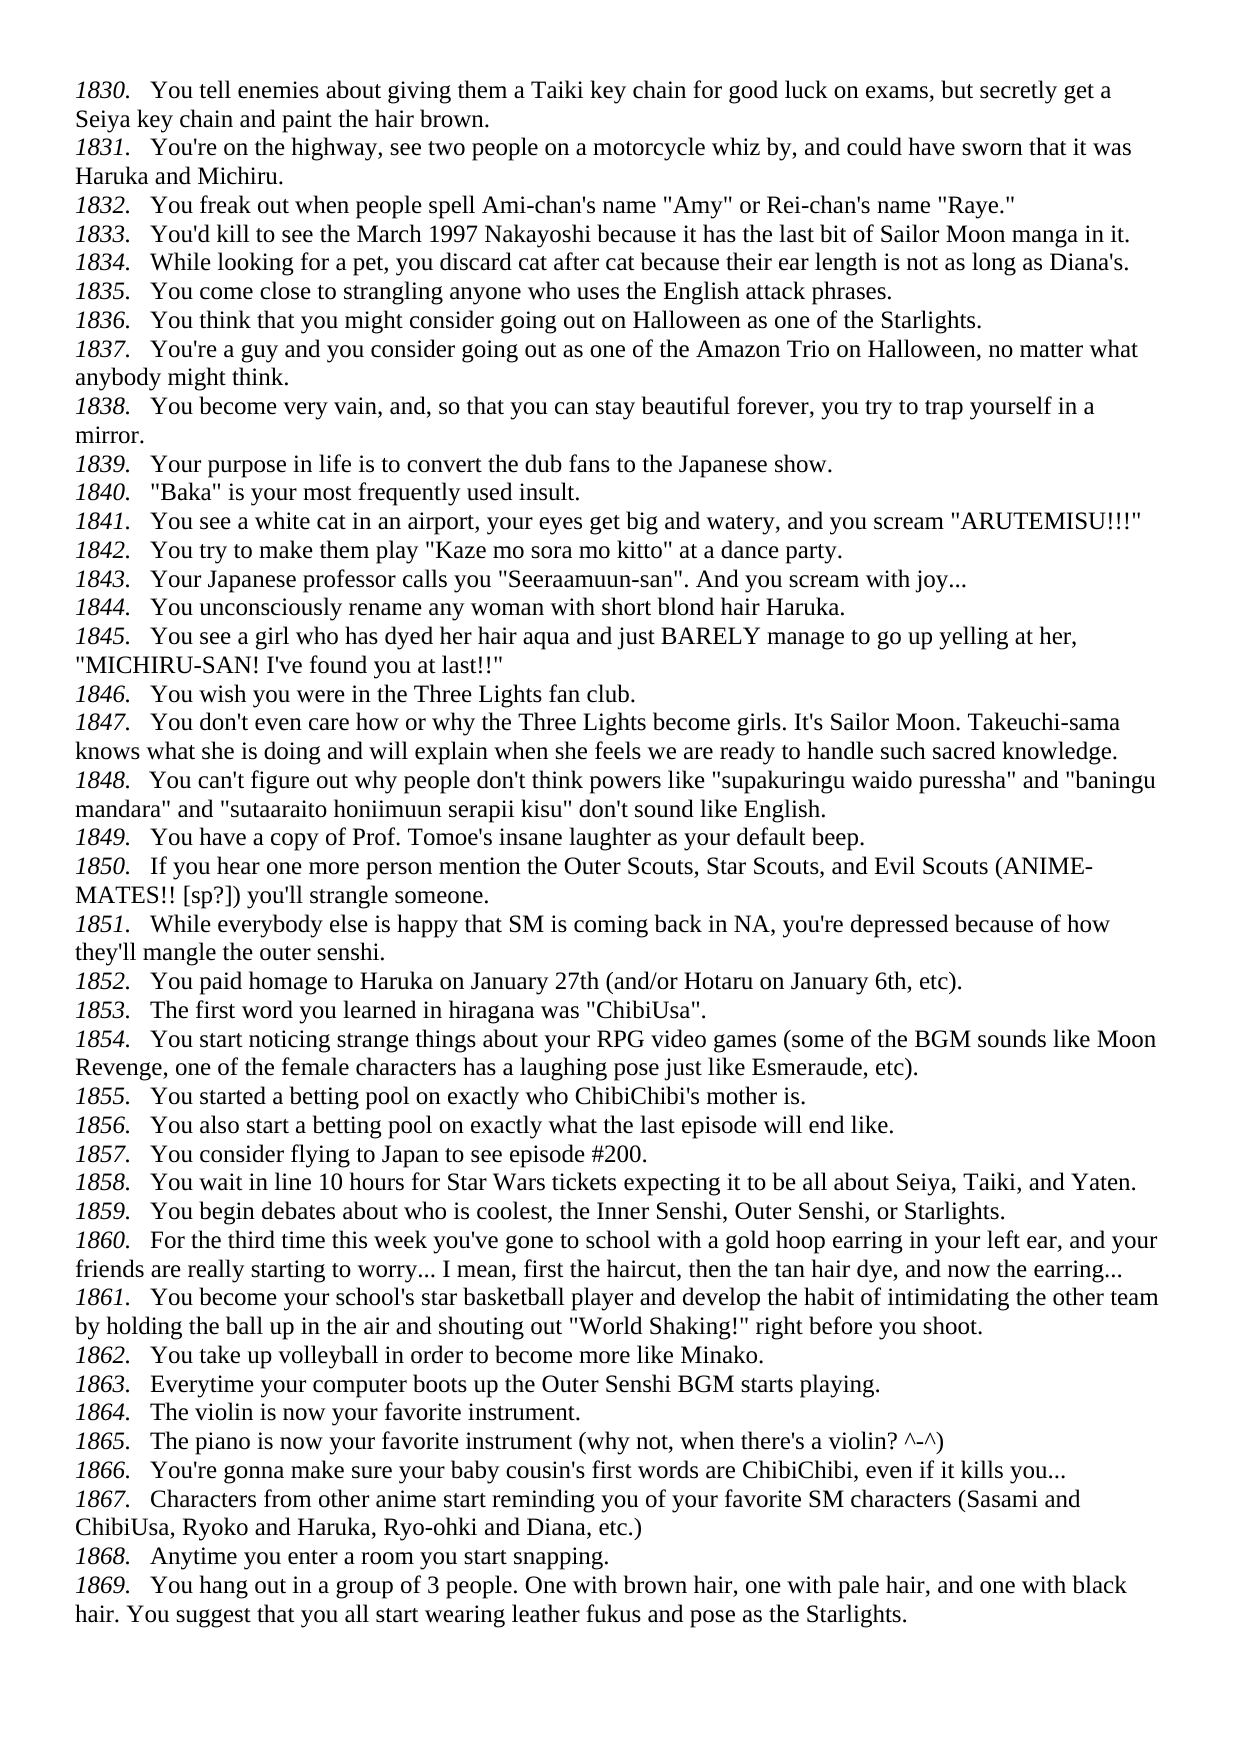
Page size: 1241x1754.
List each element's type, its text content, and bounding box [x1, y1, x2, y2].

list You're a guy and you consider going out as one of the Amazon Trio on Halloween, no matter what anybody might think. [75, 334, 1165, 391]
list You also start a betting pool on exactly what the last episode will end like. [75, 1110, 1165, 1139]
list You wait in line 10 hours for Star Wars tickets expecting it to be all about Seiya, Taiki, and Yaten. [75, 1167, 1165, 1196]
list You hang out in a group of 3 people. One with brown hair, one with pale hair, and one with black hair. You suggest that you all start wearing leather fukus and pose as the Starlights. [75, 1570, 1165, 1627]
list While looking for a pet, you discard cat after cat because their ear length is not as long as Diana's. [75, 247, 1165, 276]
list You consider flying to Japan to see episode #200. [75, 1139, 1165, 1167]
list You try to make them play "Kaze mo sora mo kitto" at a dance party. [75, 535, 1165, 564]
list The violin is now your favorite instrument. [75, 1397, 1165, 1426]
list You unconsciously rename any woman with short blond hair Haruka. [75, 592, 1165, 621]
list While everybody else is happy that SM is coming back in NA, you're depressed because of how they'll mangle the outer senshi. [75, 909, 1165, 966]
list You tell enemies about giving them a Taiki key chain for good luck on exams, but secretly get a Seiya key chain and paint the hair brown. [75, 75, 1165, 132]
list You come close to strangling anyone who uses the English attack phrases. [75, 276, 1165, 305]
list The first word you learned in hiragana was "ChibiUsa". [75, 995, 1165, 1024]
list Anytime you enter a room you start snapping. [75, 1541, 1165, 1570]
list You start noticing strange things about your RPG video games (some of the BGM sounds like Moon Revenge, one of the female characters has a laughing pose just like Esmeraude, etc). [75, 1024, 1165, 1081]
list You think that you might consider going out on Halloween as one of the Starlights. [75, 305, 1165, 334]
list You see a girl who has dyed her hair aqua and just BARELY manage to go up yelling at her, "MICHIRU-SAN! I've found you at last!!" [75, 621, 1165, 679]
list For the third time this week you've gone to school with a gold hoop earring in your left ear, and your friends are really starting to worry... I mean, first the haircut, then the tan hair dye, and now the earring... [75, 1225, 1165, 1282]
list If you hear one more person mention the Outer Scouts, Star Scouts, and Evil Scouts (ANIME-MATES!! [sp?]) you'll strangle someone. [75, 851, 1165, 909]
list You don't even care how or why the Three Lights become girls. It's Sailor Moon. Takeuchi-sama knows what she is doing and will explain when she feels we are ready to handle such sacred knowledge. [75, 707, 1165, 765]
list You freak out when people spell Ami-chan's name "Amy" or Rei-chan's name "Raye." [75, 190, 1165, 219]
list You're gonna make sure your baby cousin's first words are ChibiChibi, even if it kills you... [75, 1455, 1165, 1484]
list Characters from other anime start reminding you of your favorite SM characters (Sasami and ChibiUsa, Ryoko and Haruka, Ryo-ohki and Diana, etc.) [75, 1484, 1165, 1541]
list You become your school's star basketball player and develop the habit of intimidating the other team by holding the ball up in the air and shouting out "World Shaking!" right before you shoot. [75, 1282, 1165, 1340]
list You wish you were in the Three Lights fan club. [75, 679, 1165, 707]
list Your Japanese professor calls you "Seeraamuun-san". And you scream with joy... [75, 564, 1165, 592]
list You're on the highway, see two people on a motorcycle whiz by, and could have sworn that it was Haruka and Michiru. [75, 132, 1165, 190]
list You'd kill to see the March 1997 Nakayoshi because it has the last bit of Sailor Moon manga in it. [75, 219, 1165, 247]
list You take up volleyball in order to become more like Minako. [75, 1340, 1165, 1369]
list Everytime your computer boots up the Outer Senshi BGM starts playing. [75, 1369, 1165, 1397]
list You begin debates about who is coolest, the Inner Senshi, Outer Senshi, or Starlights. [75, 1196, 1165, 1225]
list The piano is now your favorite instrument (why not, when there's a violin? ^-^) [75, 1426, 1165, 1455]
list You see a white cat in an airport, your eyes get big and watery, and you scream "ARUTEMISU!!!" [75, 506, 1165, 535]
text mandara" and "sutaaraito honiimuun serapii kisu" don't sound like English. [75, 794, 1165, 822]
list You paid homage to Haruka on January 27th (and/or Hotaru on January 6th, etc). [75, 966, 1165, 995]
list Your purpose in life is to convert the dub fans to the Japanese show. [75, 449, 1165, 477]
list You have a copy of Prof. Tomoe's insane laughter as your default beep. [75, 822, 1165, 851]
list You started a betting pool on exactly who ChibiChibi's mother is. [75, 1081, 1165, 1110]
list You can't figure out why people don't think powers like "supakuringu waido puressha" and "baningu [75, 765, 1165, 794]
list "Baka" is your most frequently used insult. [75, 477, 1165, 506]
list You become very vain, and, so that you can stay beautiful forever, you try to trap yourself in a mirror. [75, 391, 1165, 449]
